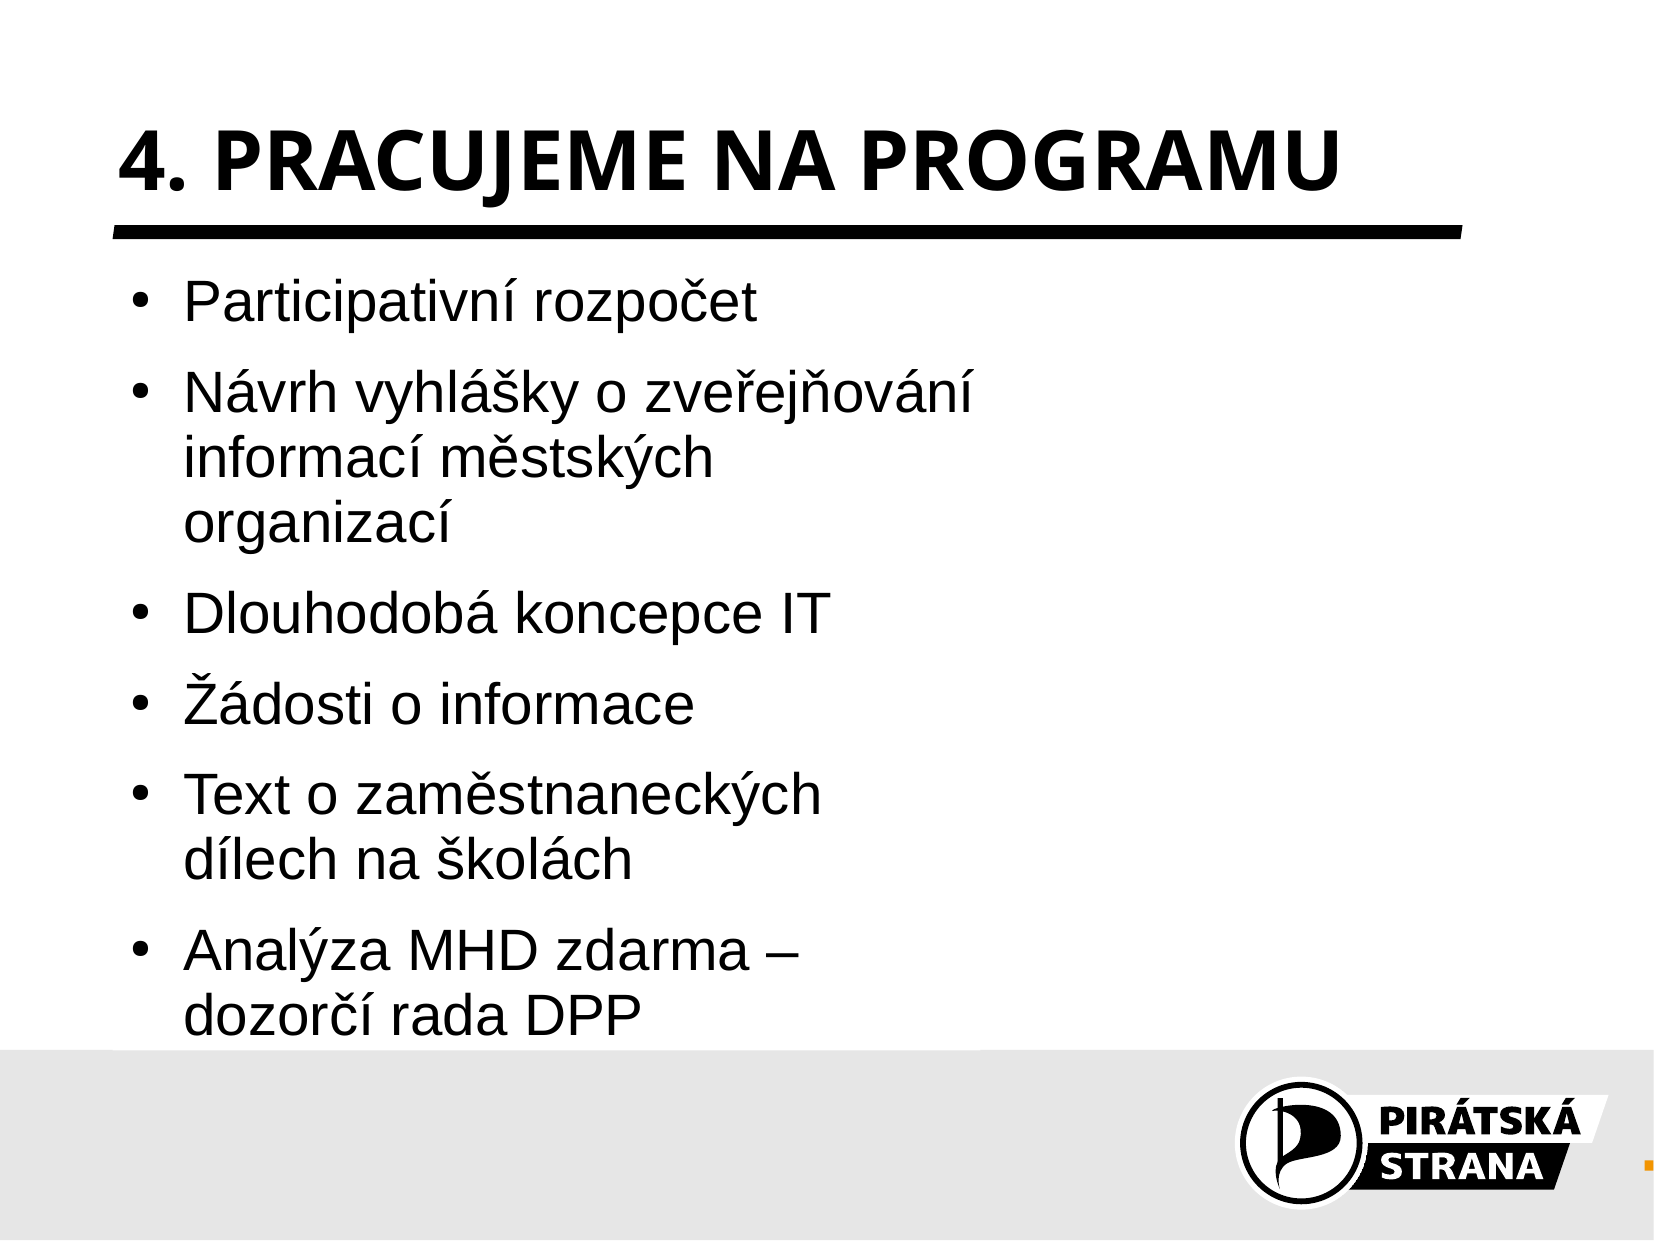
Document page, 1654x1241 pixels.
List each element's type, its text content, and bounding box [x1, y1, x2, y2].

title 4. PRACUJEME NA PROGRAMU [118, 8, 1576, 216]
list Participativní rozpočet Návrh vyhlášky o zveřejňování informací městských organizací Dlouhodobá koncepce IT Žádosti o informace Text o zaměstnaneckých dílech na školách Analýza MHD zdarma – dozorčí rada DPP [112, 268, 981, 1051]
